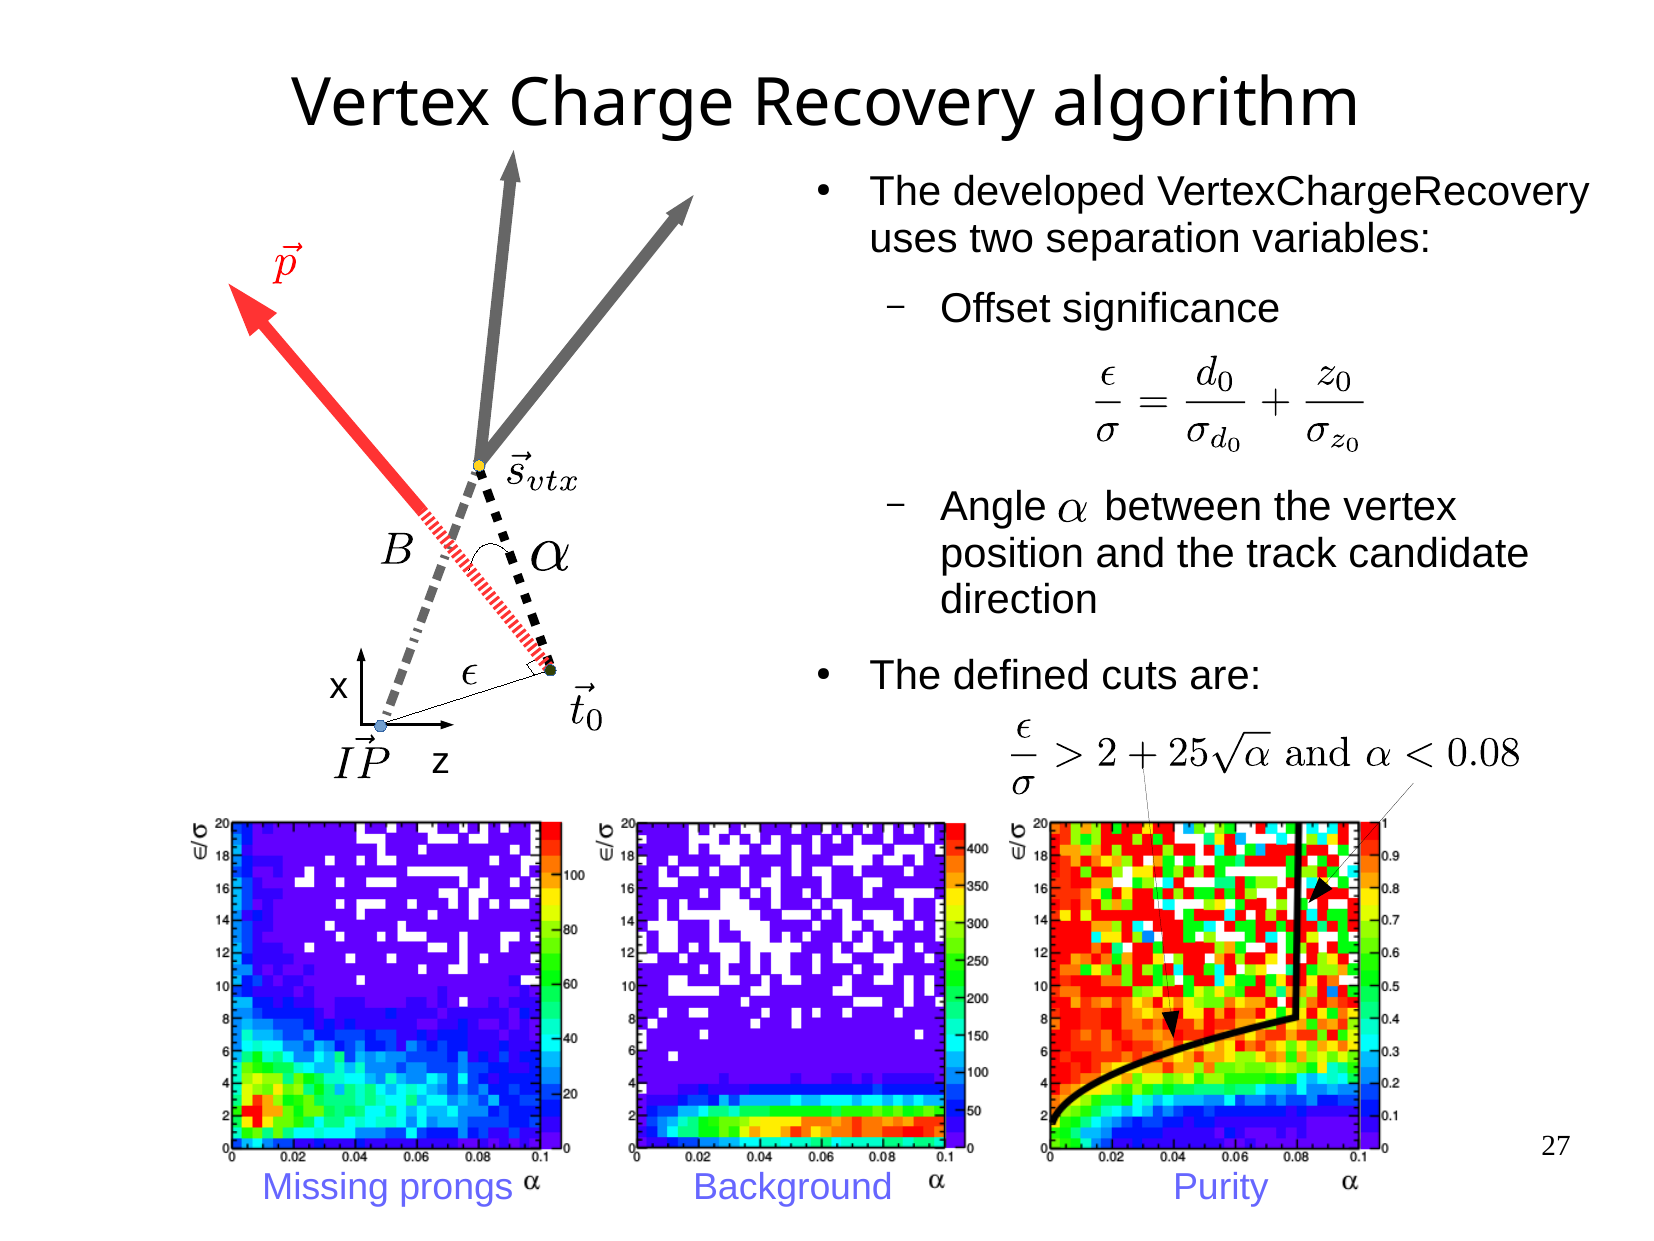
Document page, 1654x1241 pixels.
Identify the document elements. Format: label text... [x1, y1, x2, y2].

text_box Missing prongs [247, 1158, 529, 1215]
text_box Background [678, 1158, 908, 1215]
text_box [1011, 719, 1521, 795]
text_box [272, 242, 304, 284]
text_box [1095, 355, 1364, 452]
picture [183, 813, 1414, 1203]
text_box x [314, 657, 360, 715]
list The developed VertexChargeRecovery uses two separation variables: Offset significance Angle between the vertex position and the track candidate direction The defined cuts are: [798, 168, 1601, 739]
text_box [544, 664, 557, 676]
text_box [566, 682, 604, 731]
text_box [460, 664, 479, 685]
text_box [378, 532, 416, 564]
title Vertex Charge Recovery algorithm [82, 49, 1571, 151]
text_box [473, 459, 485, 472]
text_box [503, 451, 579, 491]
text_box [1056, 499, 1089, 523]
text_box [528, 540, 572, 572]
text_box [332, 734, 391, 779]
text_box Purity [1158, 1158, 1284, 1215]
text_box [374, 720, 387, 732]
text_box z [416, 731, 466, 789]
